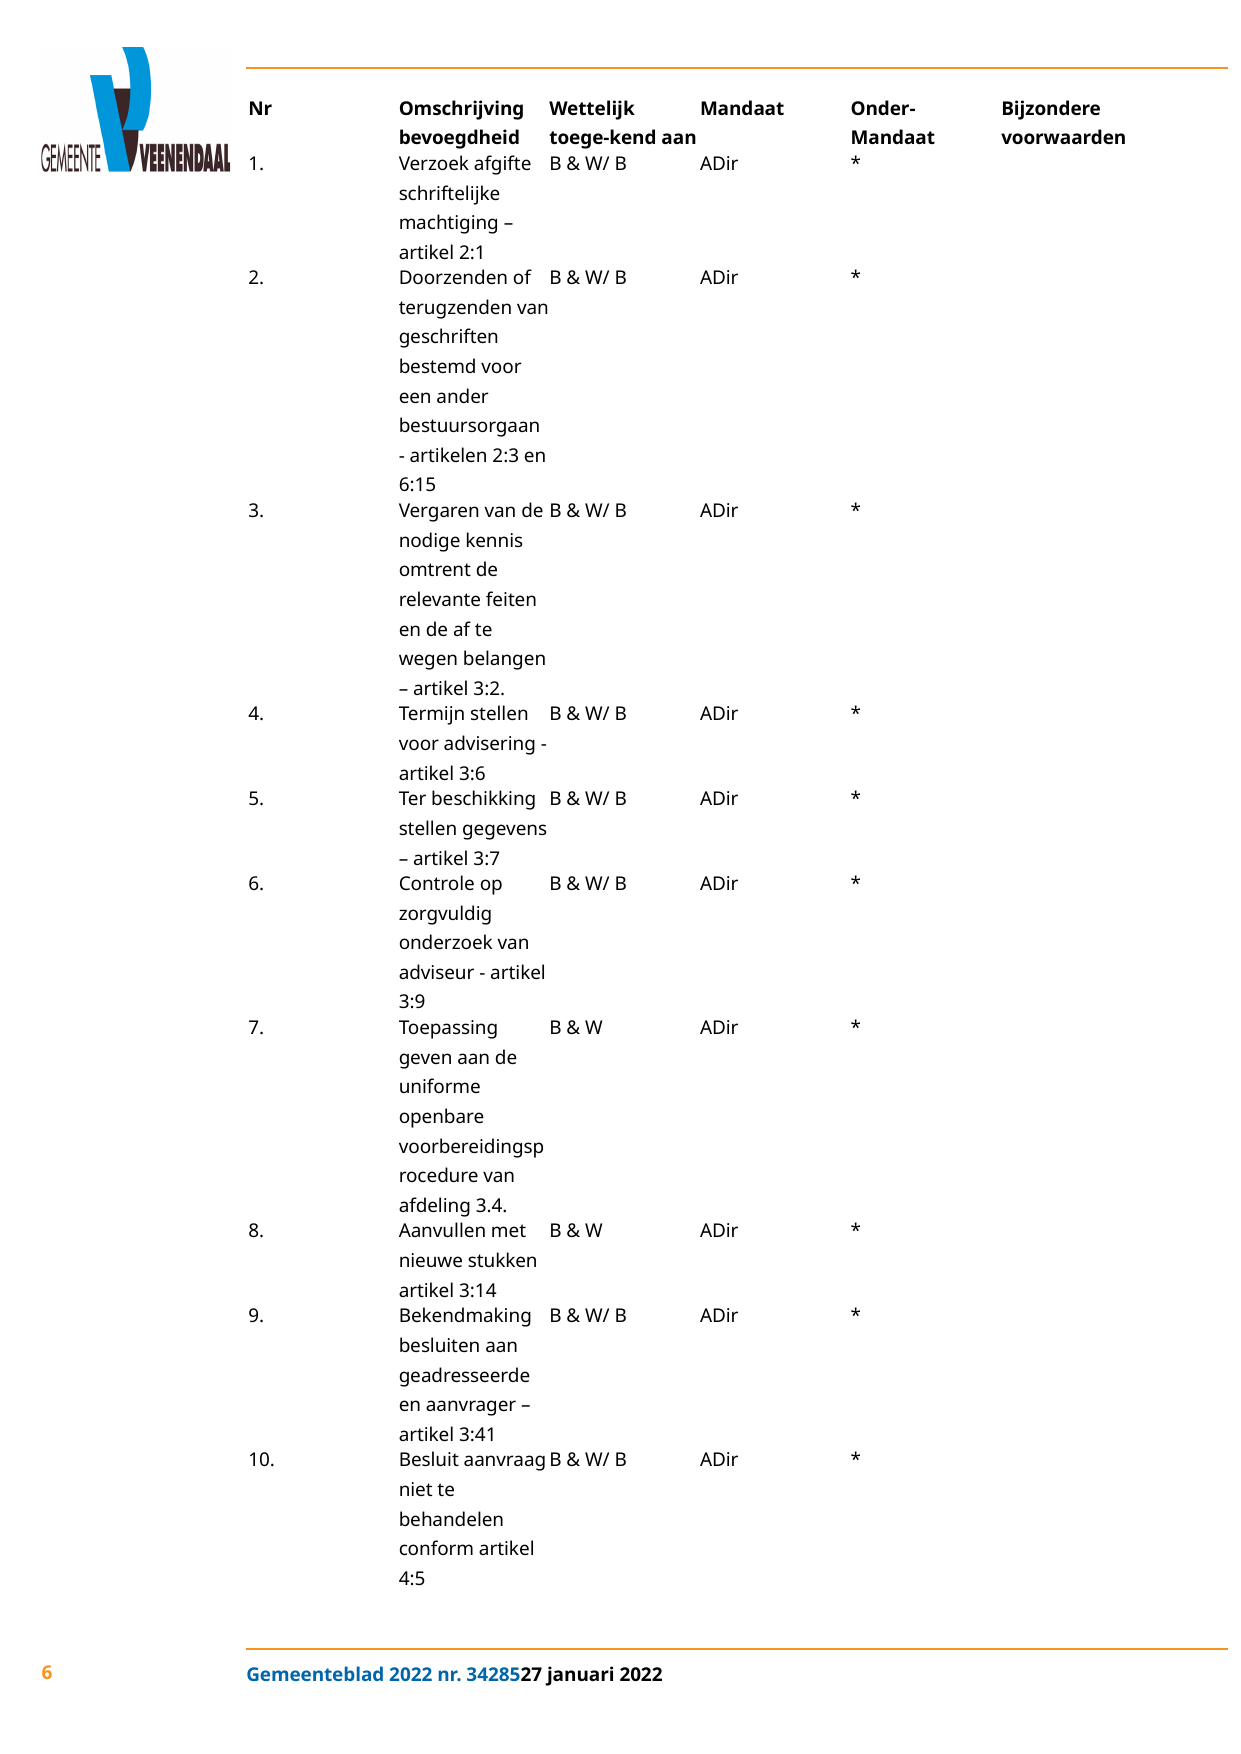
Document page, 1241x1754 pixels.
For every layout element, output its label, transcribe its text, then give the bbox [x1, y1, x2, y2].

table_cell [1001, 1015, 1152, 1218]
table_cell [1001, 265, 1152, 497]
table_cell ADir [700, 786, 850, 870]
table_cell B & W/ B [549, 1303, 700, 1447]
table_cell Verzoek afgifte schriftelijke machtiging – artikel 2:1 [399, 150, 549, 264]
table_header Onder- Mandaat [850, 95, 1001, 150]
table_cell Aanvullen met nieuwe stukken artikel 3:14 [399, 1218, 549, 1303]
table_header Mandaat [700, 95, 850, 150]
table_cell Doorzenden of terugzenden van geschriften bestemd voor een ander bestuursorgaan - artikelen 2:3 en 6:15 [399, 265, 549, 497]
table_cell ADir [700, 265, 850, 497]
table_cell ADir [700, 870, 850, 1014]
table_cell B & W/ B [549, 498, 700, 701]
table_cell ADir [700, 498, 850, 701]
table_cell ADir [700, 701, 850, 786]
table_cell B & W/ B [549, 870, 700, 1014]
table_cell 1. [248, 150, 398, 264]
table_cell * [850, 870, 1001, 1014]
table_cell Termijn stellen voor advisering - artikel 3:6 [399, 701, 549, 786]
table_header Omschrijving bevoegdheid [399, 95, 549, 150]
table_cell Bekendmaking besluiten aan geadresseerde en aanvrager – artikel 3:41 [399, 1303, 549, 1447]
table_header Bijzondere voorwaarden [1001, 95, 1152, 150]
table_cell Toepassing geven aan de uniforme openbare voorbereidingsprocedure van afdeling 3.4. [399, 1015, 549, 1218]
table_cell * [850, 701, 1001, 786]
table_cell [1001, 870, 1152, 1014]
table_cell 3. [248, 498, 398, 701]
table_cell [1001, 1218, 1152, 1303]
table_cell B & W/ B [549, 701, 700, 786]
picture [123, 47, 231, 172]
table_cell 6. [248, 870, 398, 1014]
table_cell Besluit aanvraag niet te behandelen conform artikel 4:5 [399, 1447, 549, 1591]
table_cell [1001, 1303, 1152, 1447]
table_cell B & W [549, 1218, 700, 1303]
table_cell [1001, 150, 1152, 264]
table_cell ADir [700, 1447, 850, 1591]
table_cell * [850, 786, 1001, 870]
table_cell * [850, 1447, 1001, 1591]
table_cell ADir [700, 1218, 850, 1303]
table_cell * [850, 265, 1001, 497]
table_cell B & W/ B [549, 1447, 700, 1591]
table_cell B & W/ B [549, 150, 700, 264]
table_header Nr [248, 95, 398, 150]
table_cell [1001, 1447, 1152, 1591]
table_cell B & W [549, 1015, 700, 1218]
table_cell ADir [700, 150, 850, 264]
table_cell [1001, 498, 1152, 701]
table_cell 9. [248, 1303, 398, 1447]
table_cell 4. [248, 701, 398, 786]
table_cell 10. [248, 1447, 398, 1591]
table_cell ADir [700, 1015, 850, 1218]
table_cell [1001, 701, 1152, 786]
table_cell 7. [248, 1015, 398, 1218]
table_cell * [850, 1303, 1001, 1447]
table_cell 2. [248, 265, 398, 497]
table_cell ADir [700, 1303, 850, 1447]
table_cell * [850, 150, 1001, 264]
table_cell [1001, 786, 1152, 870]
table_cell * [850, 498, 1001, 701]
table_cell Ter beschikking stellen gegevens – artikel 3:7 [399, 786, 549, 870]
table_cell B & W/ B [549, 265, 700, 497]
table_cell 8. [248, 1218, 398, 1303]
table_cell 5. [248, 786, 398, 870]
picture [41, 47, 130, 172]
table_header Wettelijk toege-kend aan [549, 95, 700, 150]
table_cell B & W/ B [549, 786, 700, 870]
table_cell * [850, 1015, 1001, 1218]
table_cell Vergaren van de nodige kennis omtrent de relevante feiten en de af te wegen belangen – artikel 3:2. [399, 498, 549, 701]
table_cell Controle op zorgvuldig onderzoek van adviseur - artikel 3:9 [399, 870, 549, 1014]
table_cell * [850, 1218, 1001, 1303]
